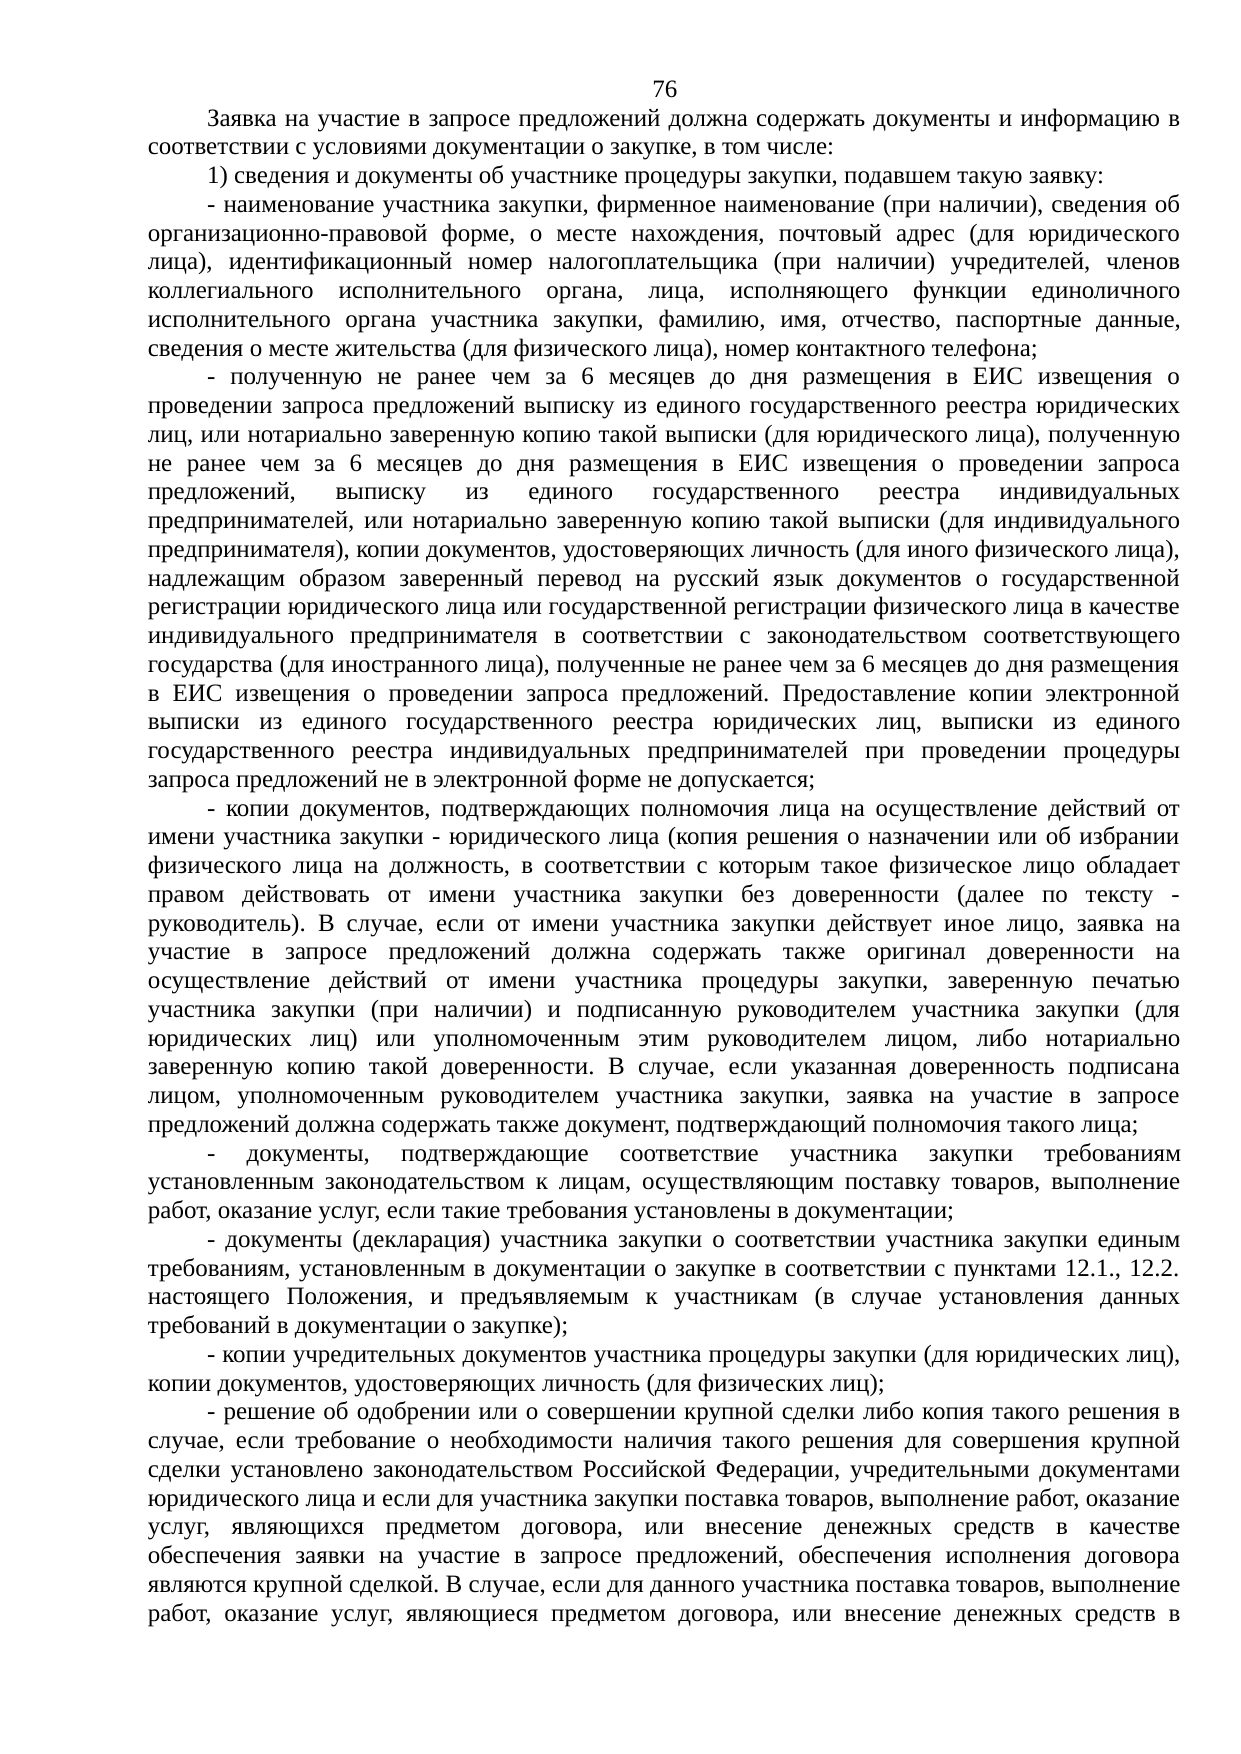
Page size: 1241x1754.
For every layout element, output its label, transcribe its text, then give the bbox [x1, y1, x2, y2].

text - копии документов, подтверждающих полномочия лица на осуществление действий от имени участника закупки - юридического лица (копия решения о назначении или об избрании физического лица на должность, в соответствии с которым такое физическое лицо обладает правом действовать от имени участника закупки без доверенности (далее по тексту - руководитель). В случае, если от имени участника закупки действует иное лицо, заявка на участие в запросе предложений должна содержать также оригинал доверенности на осуществление действий от имени участника процедуры закупки, заверенную печатью участника закупки (при наличии) и подписанную руководителем участника закупки (для юридических лиц) или уполномоченным этим руководителем лицом, либо нотариально заверенную копию такой доверенности. В случае, если указанная доверенность подписана лицом, уполномоченным руководителем участника закупки, заявка на участие в запросе предложений должна содержать также документ, подтверждающий полномочия такого лица; [148, 793, 1181, 1138]
text 1) сведения и документы об участнике процедуры закупки, подавшем такую заявку: [148, 160, 1181, 189]
text - полученную не ранее чем за 6 месяцев до дня размещения в ЕИС извещения о проведении запроса предложений выписку из единого государственного реестра юридических лиц, или нотариально заверенную копию такой выписки (для юридического лица), полученную не ранее чем за 6 месяцев до дня размещения в ЕИС извещения о проведении запроса предложений, выписку из единого государственного реестра индивидуальных предпринимателей, или нотариально заверенную копию такой выписки (для индивидуального предпринимателя), копии документов, удостоверяющих личность (для иного физического лица), надлежащим образом заверенный перевод на русский язык документов о государственной регистрации юридического лица или государственной регистрации физического лица в качестве индивидуального предпринимателя в соответствии с законодательством соответствующего государства (для иностранного лица), полученные не ранее чем за 6 месяцев до дня размещения в ЕИС извещения о проведении запроса предложений. Предоставление копии электронной выписки из единого государственного реестра юридических лиц, выписки из единого государственного реестра индивидуальных предпринимателей при проведении процедуры запроса предложений не в электронной форме не допускается; [148, 361, 1181, 793]
text - наименование участника закупки, фирменное наименование (при наличии), сведения об организационно-правовой форме, о месте нахождения, почтовый адрес (для юридического лица), идентификационный номер налогоплательщика (при наличии) учредителей, членов коллегиального исполнительного органа, лица, исполняющего функции единоличного исполнительного органа участника закупки, фамилию, имя, отчество, паспортные данные, сведения о месте жительства (для физического лица), номер контактного телефона; [148, 189, 1181, 361]
text - решение об одобрении или о совершении крупной сделки либо копия такого решения в случае, если требование о необходимости наличия такого решения для совершения крупной сделки установлено законодательством Российской Федерации, учредительными документами юридического лица и если для участника закупки поставка товаров, выполнение работ, оказание услуг, являющихся предметом договора, или внесение денежных средств в качестве обеспечения заявки на участие в запросе предложений, обеспечения исполнения договора являются крупной сделкой. В случае, если для данного участника поставка товаров, выполнение работ, оказание услуг, являющиеся предметом договора, или внесение денежных средств в [148, 1396, 1181, 1626]
text - копии учредительных документов участника процедуры закупки (для юридических лиц), копии документов, удостоверяющих личность (для физических лиц); [148, 1339, 1181, 1396]
text - документы, подтверждающие соответствие участника закупки требованиям установленным законодательством к лицам, осуществляющим поставку товаров, выполнение работ, оказание услуг, если такие требования установлены в документации; [148, 1138, 1181, 1224]
text - документы (декларация) участника закупки о соответствии участника закупки единым требованиям, установленным в документации о закупке в соответствии с пунктами 12.1., 12.2. настоящего Положения, и предъявляемым к участникам (в случае установления данных требований в документации о закупке); [148, 1224, 1181, 1339]
text Заявка на участие в запросе предложений должна содержать документы и информацию в соответствии с условиями документации о закупке, в том числе: [148, 103, 1181, 160]
